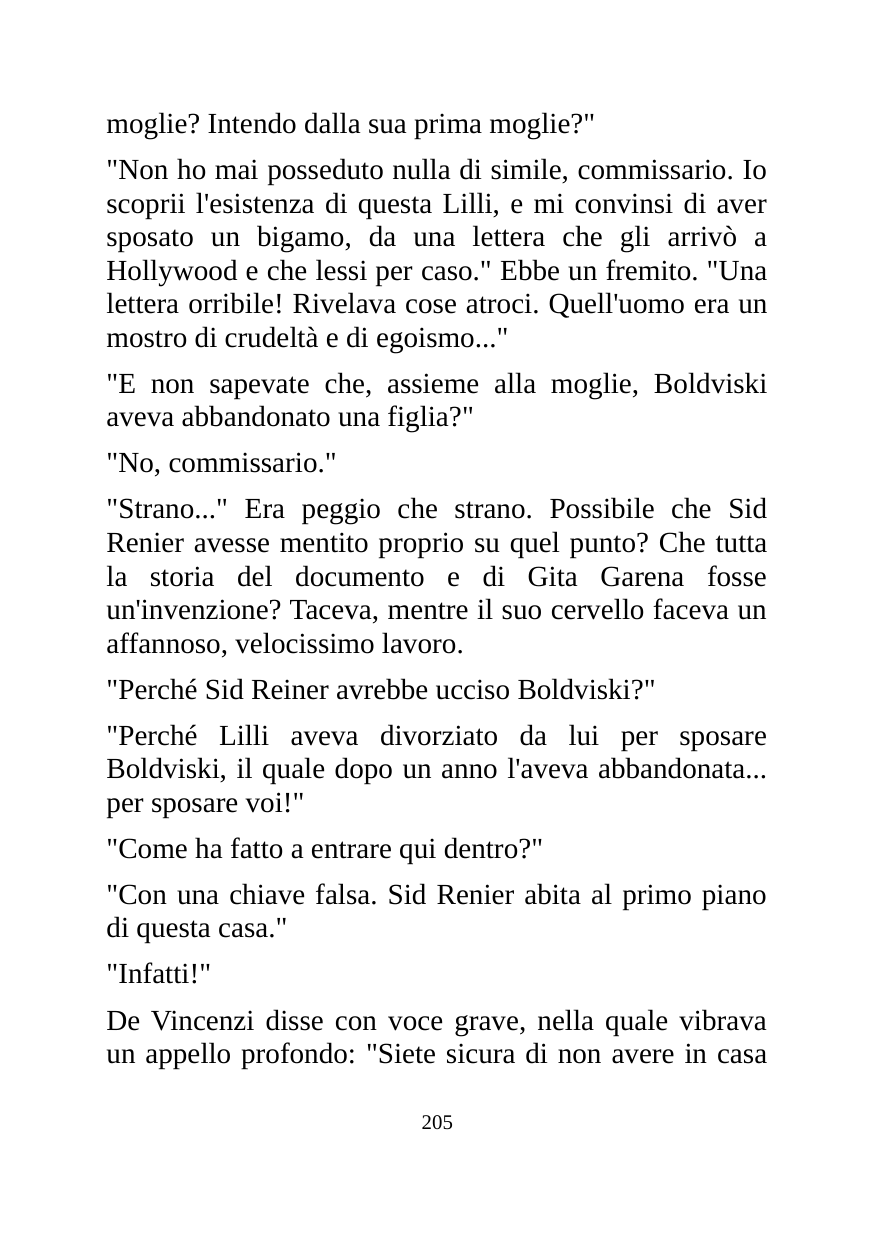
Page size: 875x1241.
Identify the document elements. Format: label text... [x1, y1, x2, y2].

text "Perché Lilli aveva divorziato da lui per sposare Boldviski, il quale dopo un anno l'aveva abbandonata... per sposare voi!" [106, 718, 768, 818]
text "Come ha fatto a entrare qui dentro?" [106, 831, 768, 864]
text "Perché Sid Reiner avrebbe ucciso Boldviski?" [106, 672, 768, 705]
text moglie? Intendo dalla sua prima moglie?" [106, 106, 768, 140]
text "Con una chiave falsa. Sid Renier abita al primo piano di questa casa." [106, 877, 768, 944]
text "Infatti!" [106, 957, 768, 990]
text "Strano..." Era peggio che strano. Possibile che Sid Renier avesse mentito proprio su quel punto? Che tutta la storia del documento e di Gita Garena fosse un'invenzione? Taceva, mentre il suo cervello faceva un affannoso, velocissimo lavoro. [106, 492, 768, 659]
text "No, commissario." [106, 446, 768, 479]
text "E non sapevate che, assieme alla moglie, Boldviski aveva abbandonato una figlia?" [106, 366, 768, 433]
text De Vincenzi disse con voce grave, nella quale vibrava un appello profondo: "Siete sicura di non avere in casa [106, 1003, 768, 1070]
text "Non ho mai posseduto nulla di simile, commissario. Io scoprii l'esistenza di questa Lilli, e mi convinsi di aver sposato un bigamo, da una lettera che gli arrivò a Hollywood e che lessi per caso." Ebbe un fremito. "Una lettera orribile! Rivelava cose atroci. Quell'uomo era un mostro di crudeltà e di egoismo..." [106, 152, 768, 353]
